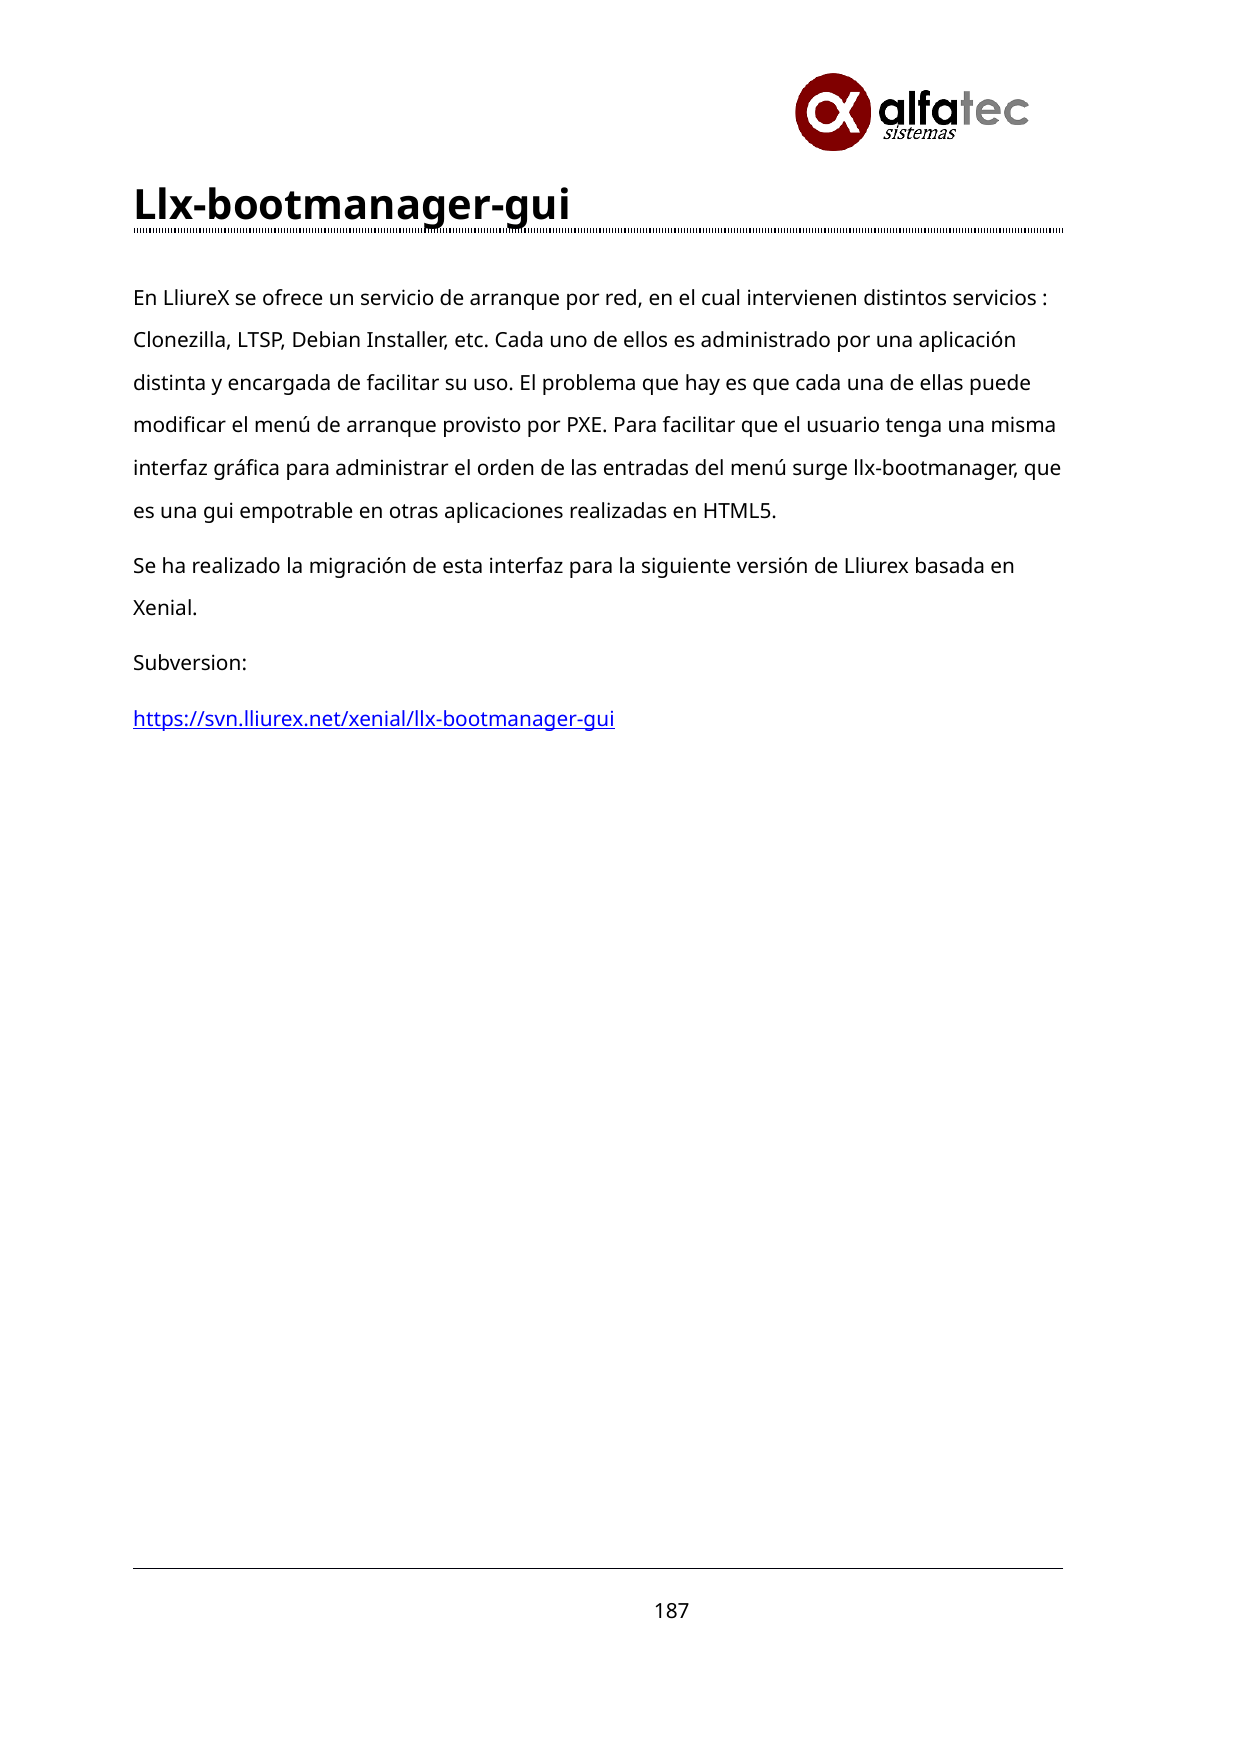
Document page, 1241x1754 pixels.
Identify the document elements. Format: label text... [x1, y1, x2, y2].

text Se ha realizado la migración de esta interfaz para la siguiente versión de Lliurex basada en Xenial. [133, 551, 1063, 622]
text En LliureX se ofrece un servicio de arranque por red, en el cual intervienen distintos servicios : Clonezilla, LTSP, Debian Installer, etc. Cada uno de ellos es administrado por una aplicación distinta y encargada de facilitar su uso. El problema que hay es que cada una de ellas puede modificar el menú de arranque provisto por PXE. Para facilitar que el usuario tenga una misma interfaz gráfica para administrar el orden de las entradas del menú surge llx-bootmanager, que es una gui empotrable en otras aplicaciones realizadas en HTML5. [133, 283, 1063, 524]
text https://svn.lliurex.net/xenial/llx-bootmanager-gui [133, 704, 1063, 732]
picture [795, 73, 1031, 151]
text Subversion: [133, 648, 1063, 677]
subtitle Llx-bootmanager-gui [133, 193, 1063, 233]
